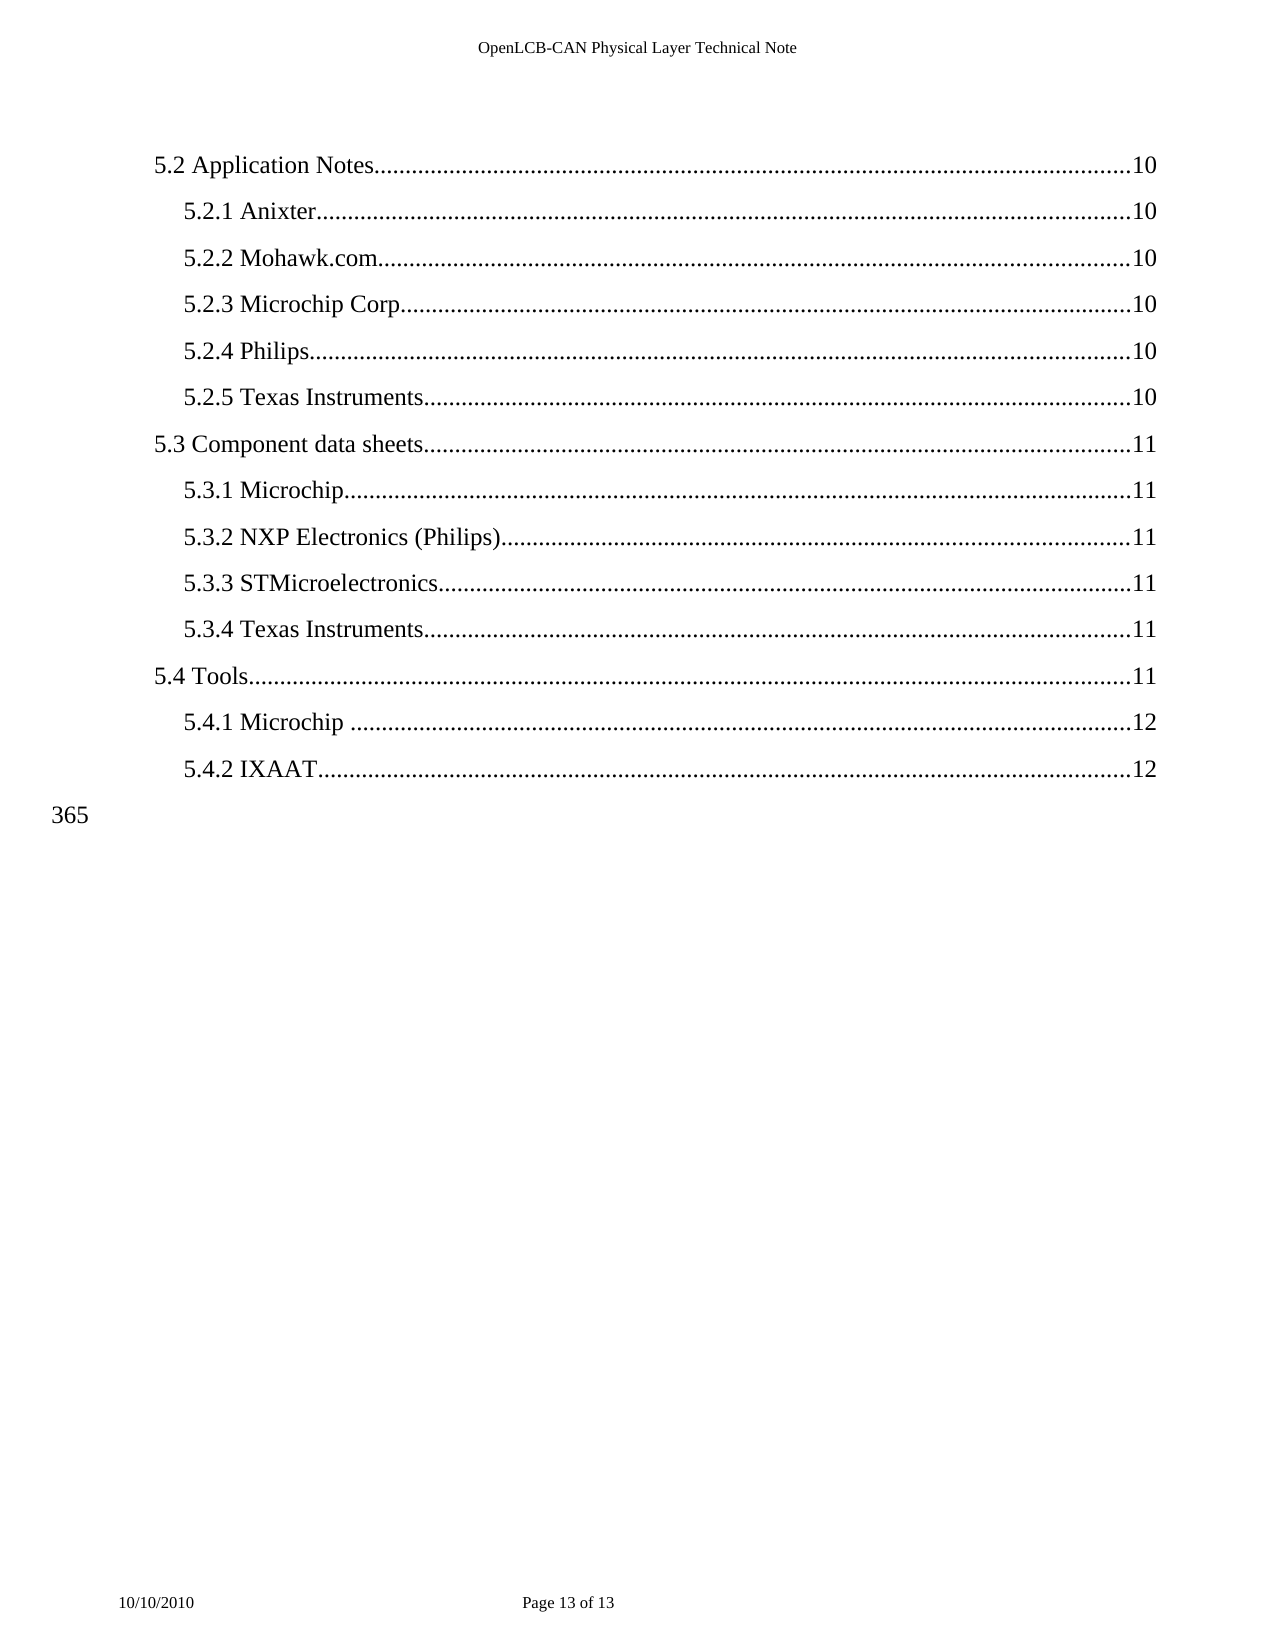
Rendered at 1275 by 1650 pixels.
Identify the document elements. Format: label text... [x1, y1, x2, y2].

text 5.2 Application Notes 10 [148, 150, 1157, 179]
text 5.3.1 Microchip 11 [177, 475, 1157, 504]
text 5.3.3 STMicroelectronics 11 [177, 568, 1157, 597]
text 5.3.4 Texas Instruments 11 [177, 614, 1157, 643]
text 5.2.4 Philips 10 [177, 336, 1157, 364]
text 5.2.2 Mohawk.com 10 [177, 243, 1157, 272]
text 5.3.2 NXP Electronics (Philips) 11 [177, 522, 1157, 550]
text 5.2.1 Anixter 10 [177, 196, 1157, 225]
text 5.4.1 Microchip 12 [177, 707, 1157, 736]
text 5.2.3 Microchip Corp 10 [177, 289, 1157, 318]
text 5.2.5 Texas Instruments 10 [177, 382, 1157, 411]
text 5.3 Component data sheets 11 [148, 429, 1157, 457]
text 5.4 Tools 11 [148, 661, 1157, 690]
text 5.4.2 IXAAT 12 [177, 754, 1157, 783]
